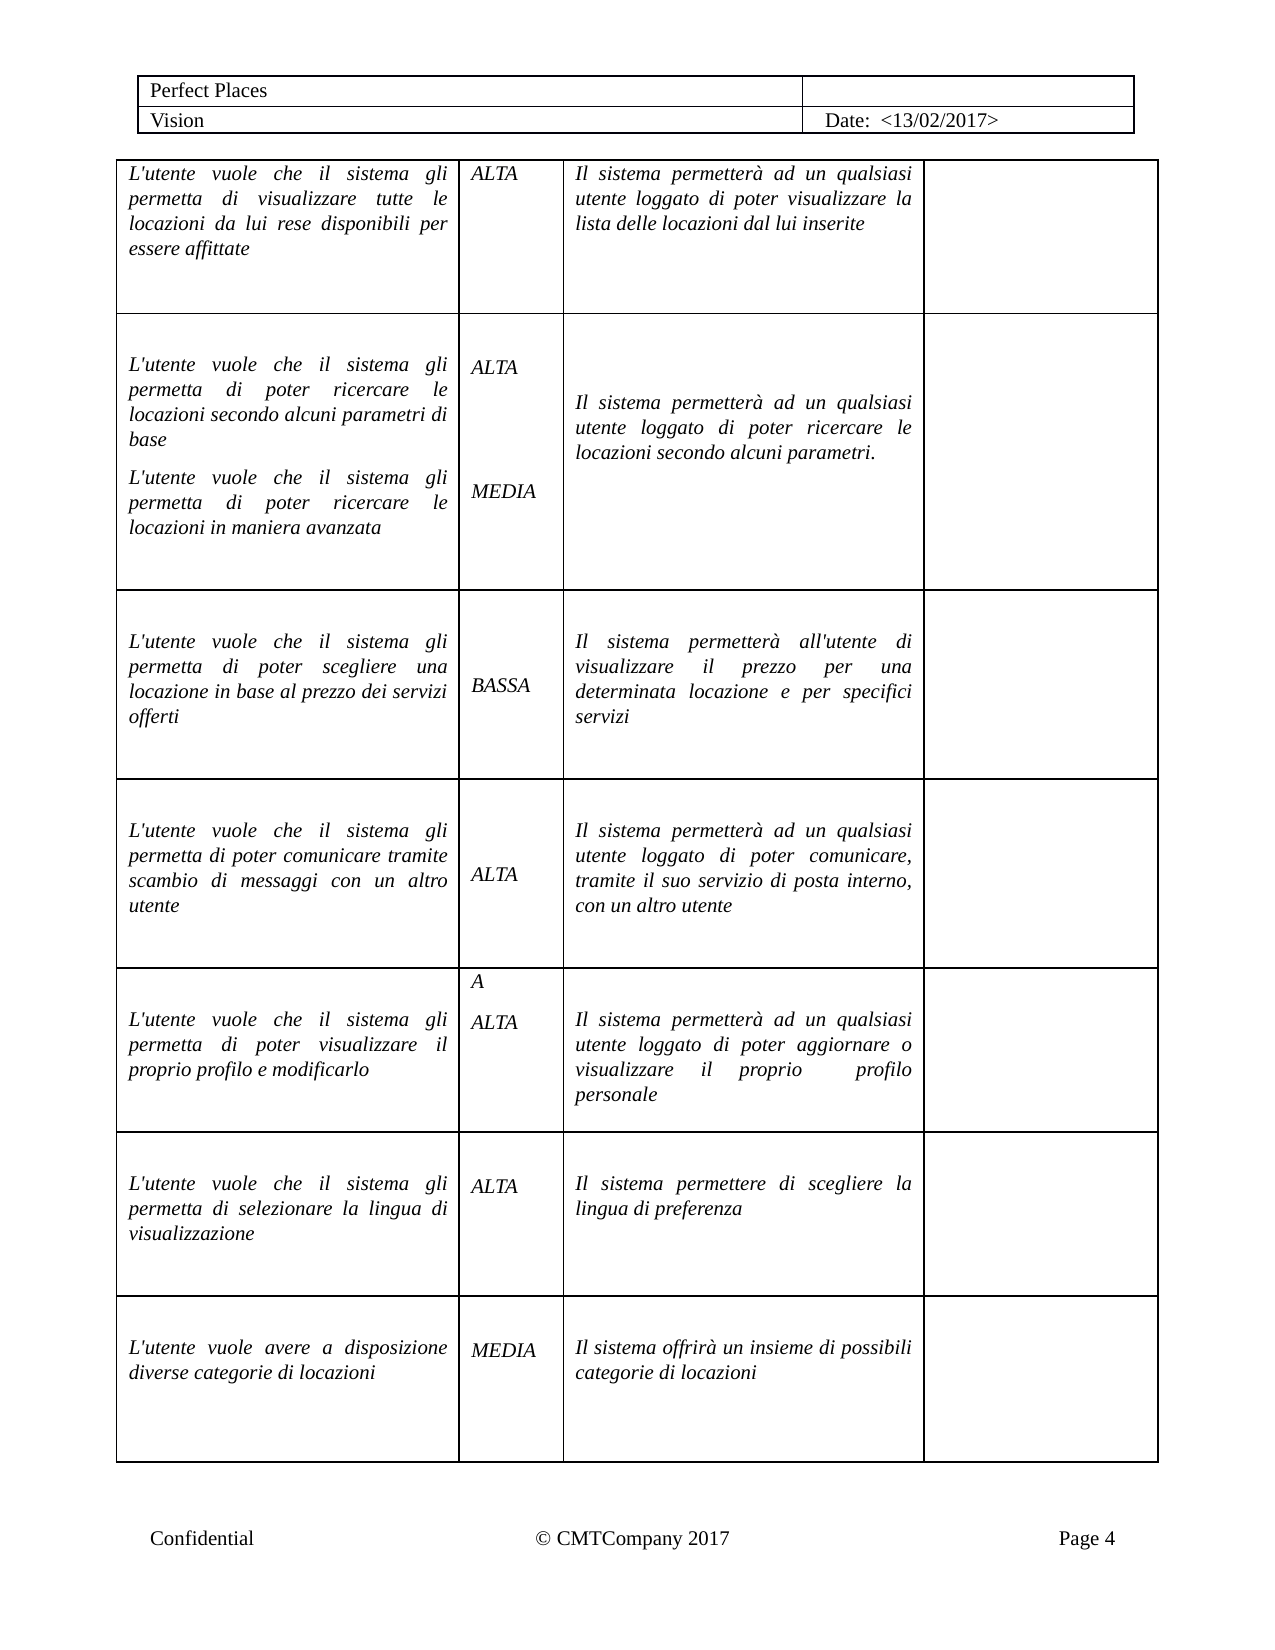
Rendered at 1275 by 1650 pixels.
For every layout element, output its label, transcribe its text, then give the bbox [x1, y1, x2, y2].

table_cell L'utente vuole che il sistema gli permetta di selezionare la lingua di visualizzazione [117, 1133, 458, 1295]
table_cell ALTA [460, 161, 563, 312]
table_cell Il sistema permetterà ad un qualsiasi utente loggato di poter aggiornare o visualizzare il proprio profilo personale [564, 969, 923, 1131]
table_cell L'utente vuole che il sistema gli permetta di poter scegliere una locazione in base al prezzo dei servizi offerti [117, 591, 458, 778]
table_cell L'utente vuole che il sistema gli permetta di poter ricercare le locazioni secondo alcuni parametri di base L'utente vuole che il sistema gli permetta di poter ricercare le locazioni in maniera avanzata [117, 314, 458, 589]
table_cell [925, 591, 1157, 778]
table_cell Il sistema permetterà ad un qualsiasi utente loggato di poter comunicare, tramite il suo servizio di posta interno, con un altro utente [564, 780, 923, 967]
table_cell ALTA MEDIA [460, 314, 563, 589]
table_cell A ALTA [460, 969, 563, 1131]
table_cell Il sistema permetterà ad un qualsiasi utente loggato di poter ricercare le locazioni secondo alcuni parametri. [564, 314, 923, 589]
table_cell [925, 1297, 1157, 1461]
table_cell L'utente vuole avere a disposizione diverse categorie di locazioni [117, 1297, 458, 1461]
table_cell [925, 314, 1157, 589]
table_cell Il sistema permettere di scegliere la lingua di preferenza [564, 1133, 923, 1295]
table_cell L'utente vuole che il sistema gli permetta di visualizzare tutte le locazioni da lui rese disponibili per essere affittate [117, 161, 458, 312]
table_cell L'utente vuole che il sistema gli permetta di poter comunicare tramite scambio di messaggi con un altro utente [117, 780, 458, 967]
table_cell [925, 969, 1157, 1131]
table_cell [925, 161, 1157, 312]
table_cell Il sistema permetterà ad un qualsiasi utente loggato di poter visualizzare la lista delle locazioni dal lui inserite [564, 161, 923, 312]
table_cell [925, 1133, 1157, 1295]
table_cell MEDIA [460, 1297, 563, 1461]
table_cell L'utente vuole che il sistema gli permetta di poter visualizzare il proprio profilo e modificarlo [117, 969, 458, 1131]
table_cell ALTA [460, 780, 563, 967]
table_cell Il sistema offrirà un insieme di possibili categorie di locazioni [564, 1297, 923, 1461]
table_cell BASSA [460, 591, 563, 778]
table_cell Il sistema permetterà all'utente di visualizzare il prezzo per una determinata locazione e per specifici servizi [564, 591, 923, 778]
table_cell [925, 780, 1157, 967]
table_cell ALTA [460, 1133, 563, 1295]
